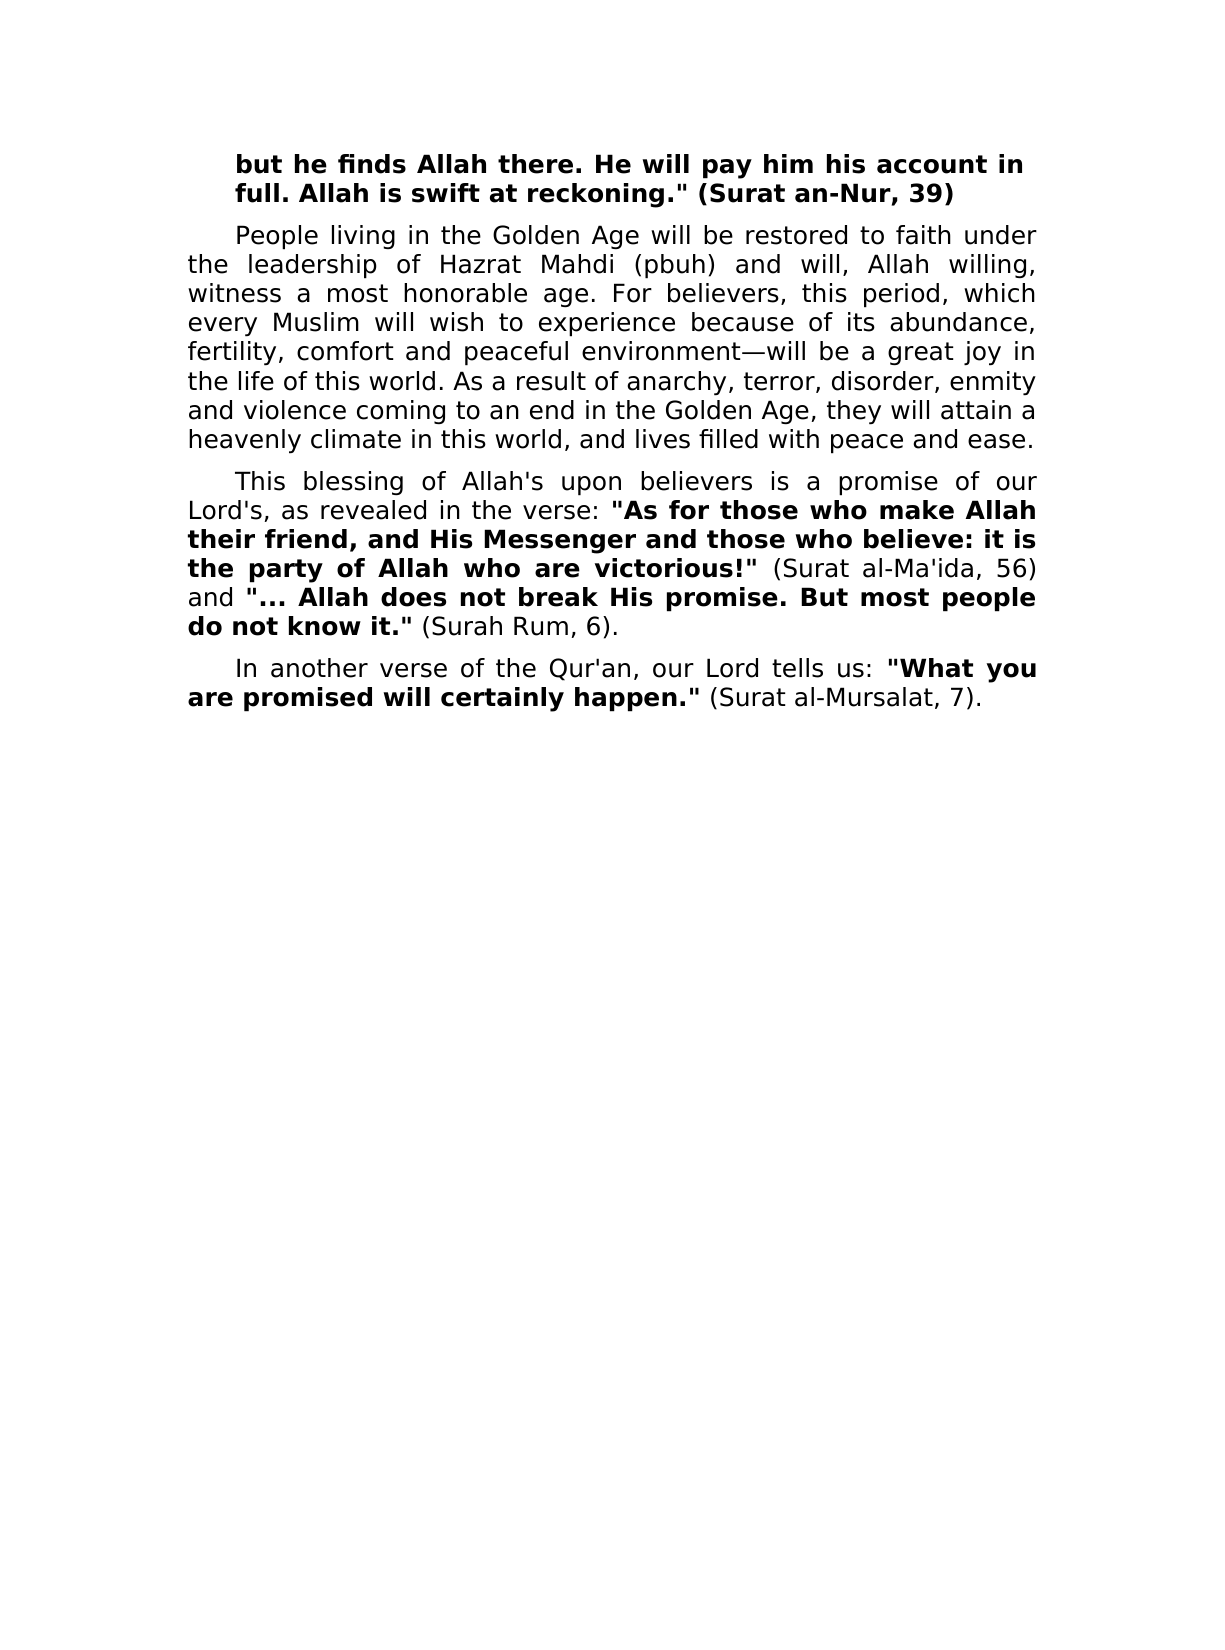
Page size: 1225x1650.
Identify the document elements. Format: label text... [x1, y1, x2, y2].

text People living in the Golden Age will be restored to faith under the leadership of Hazrat Mahdi (pbuh) and will, Allah willing, witness a most honorable age. For believers, this period, which every Muslim will wish to experience because of its abundance, fertility, comfort and peaceful environment—will be a great joy in the life of this world. As a result of anarchy, terror, disorder, enmity and violence coming to an end in the Golden Age, they will attain a heavenly climate in this world, and lives filled with peace and ease. [187, 221, 1037, 454]
text This blessing of Allah's upon believers is a promise of our Lord's, as revealed in the verse: "As for those who make Allah their friend, and His Messenger and those who believe: it is the party of Allah who are victorious!" (Surat al-Ma'ida, 56) and "... Allah does not break His promise. But most people do not know it." (Surah Rum, 6). [187, 467, 1037, 642]
text In another verse of the Qur'an, our Lord tells us: "What you are promised will certainly happen." (Surat al-Mursalat, 7). [187, 654, 1037, 712]
text but he finds Allah there. He will pay him his account in full. Allah is swift at reckoning." (Surat an-Nur, 39) [235, 150, 1026, 208]
